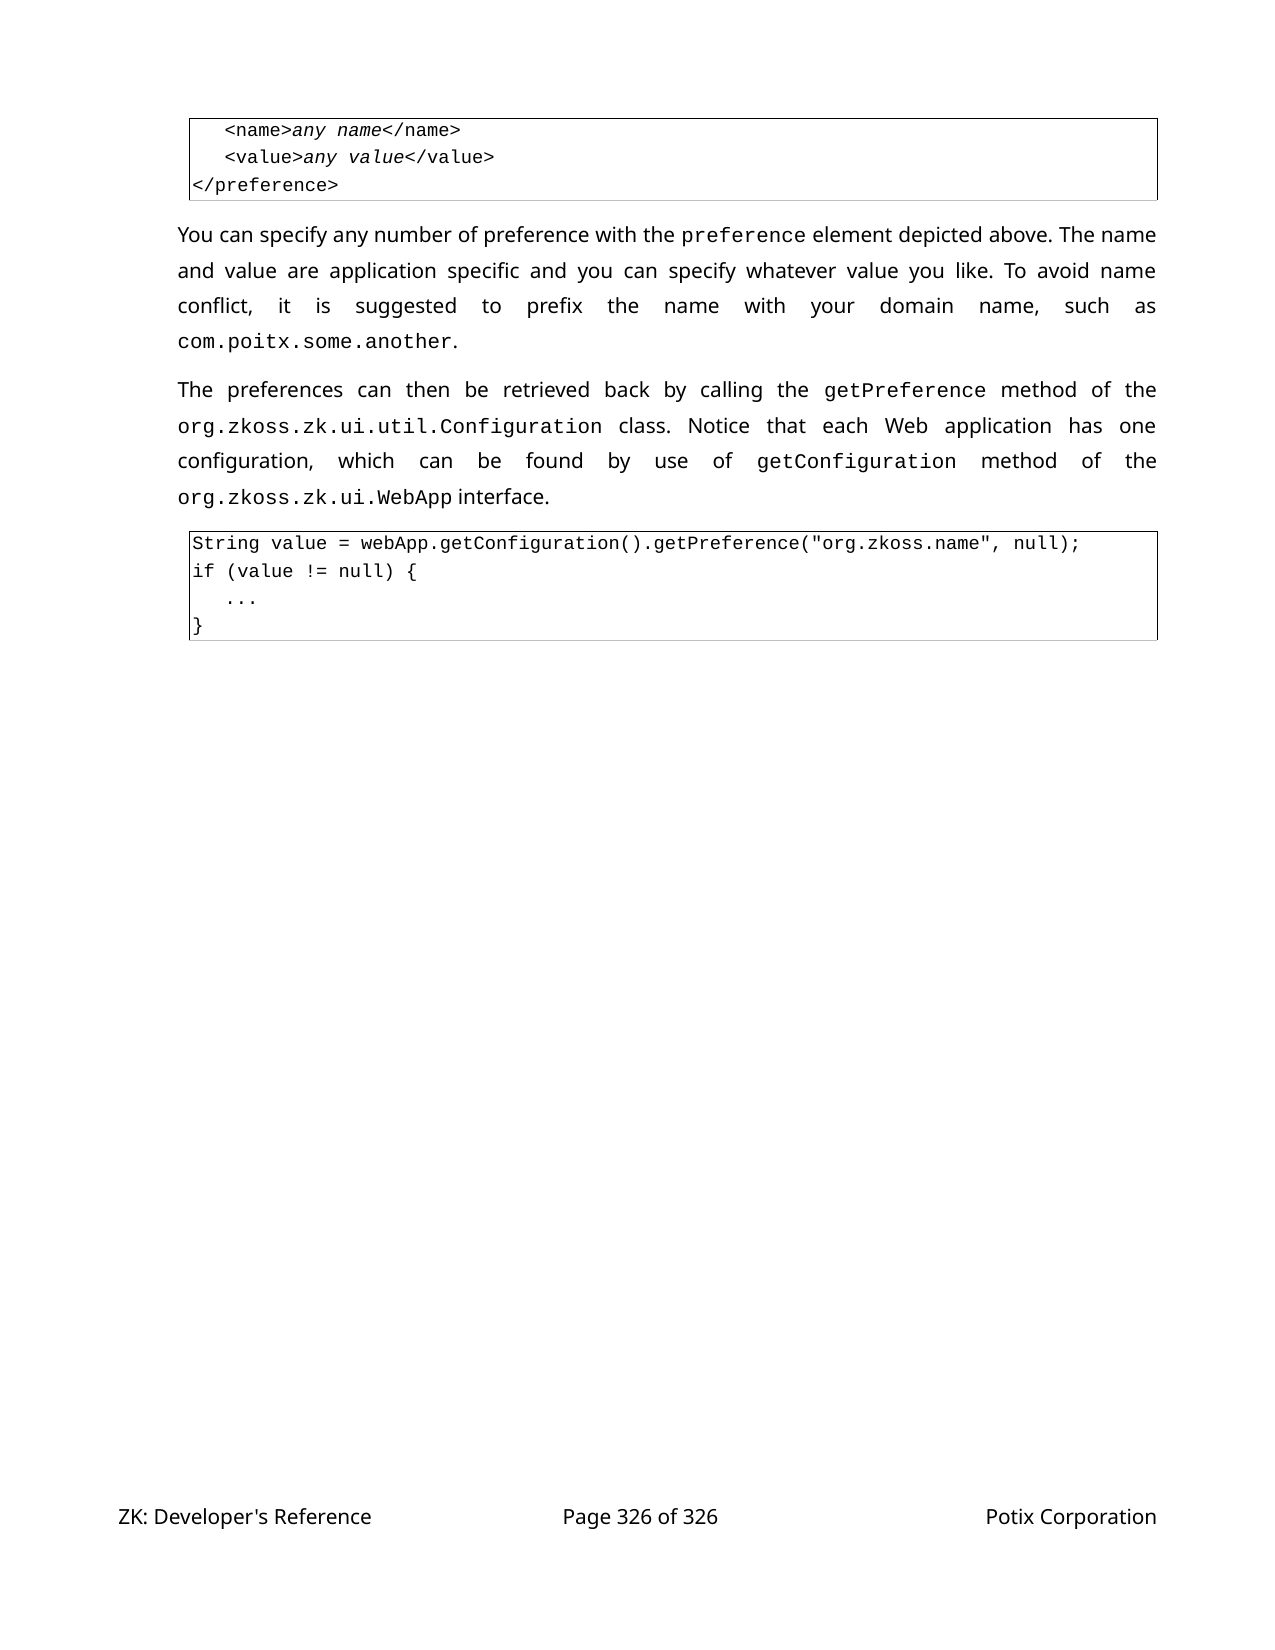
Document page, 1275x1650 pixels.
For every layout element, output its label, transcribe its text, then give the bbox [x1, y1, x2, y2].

text <name>any name</name> [190, 119, 1157, 142]
text </preference> [190, 172, 1157, 200]
text The preferences can then be retrieved back by calling the getPreference method of the org.zkoss.zk.ui.util.Configuration class. Notice that each Web application has one configuration, which can be found by use of getConfiguration method of the org.zkoss.zk.ui.WebApp interface. [177, 376, 1157, 511]
text ... [190, 586, 1157, 610]
text String value = webApp.getConfiguration().getPreference("org.zkoss.name", null); [190, 532, 1157, 556]
text You can specify any number of preference with the preference element depicted above. The name and value are application specific and you can specify whatever value you like. To avoid name conflict, it is suggested to prefix the name with your domain name, such as com.poitx.some.another. [177, 220, 1157, 355]
text } [190, 613, 1157, 640]
text if (value != null) { [190, 558, 1157, 583]
text <value>any value</value> [190, 145, 1157, 169]
